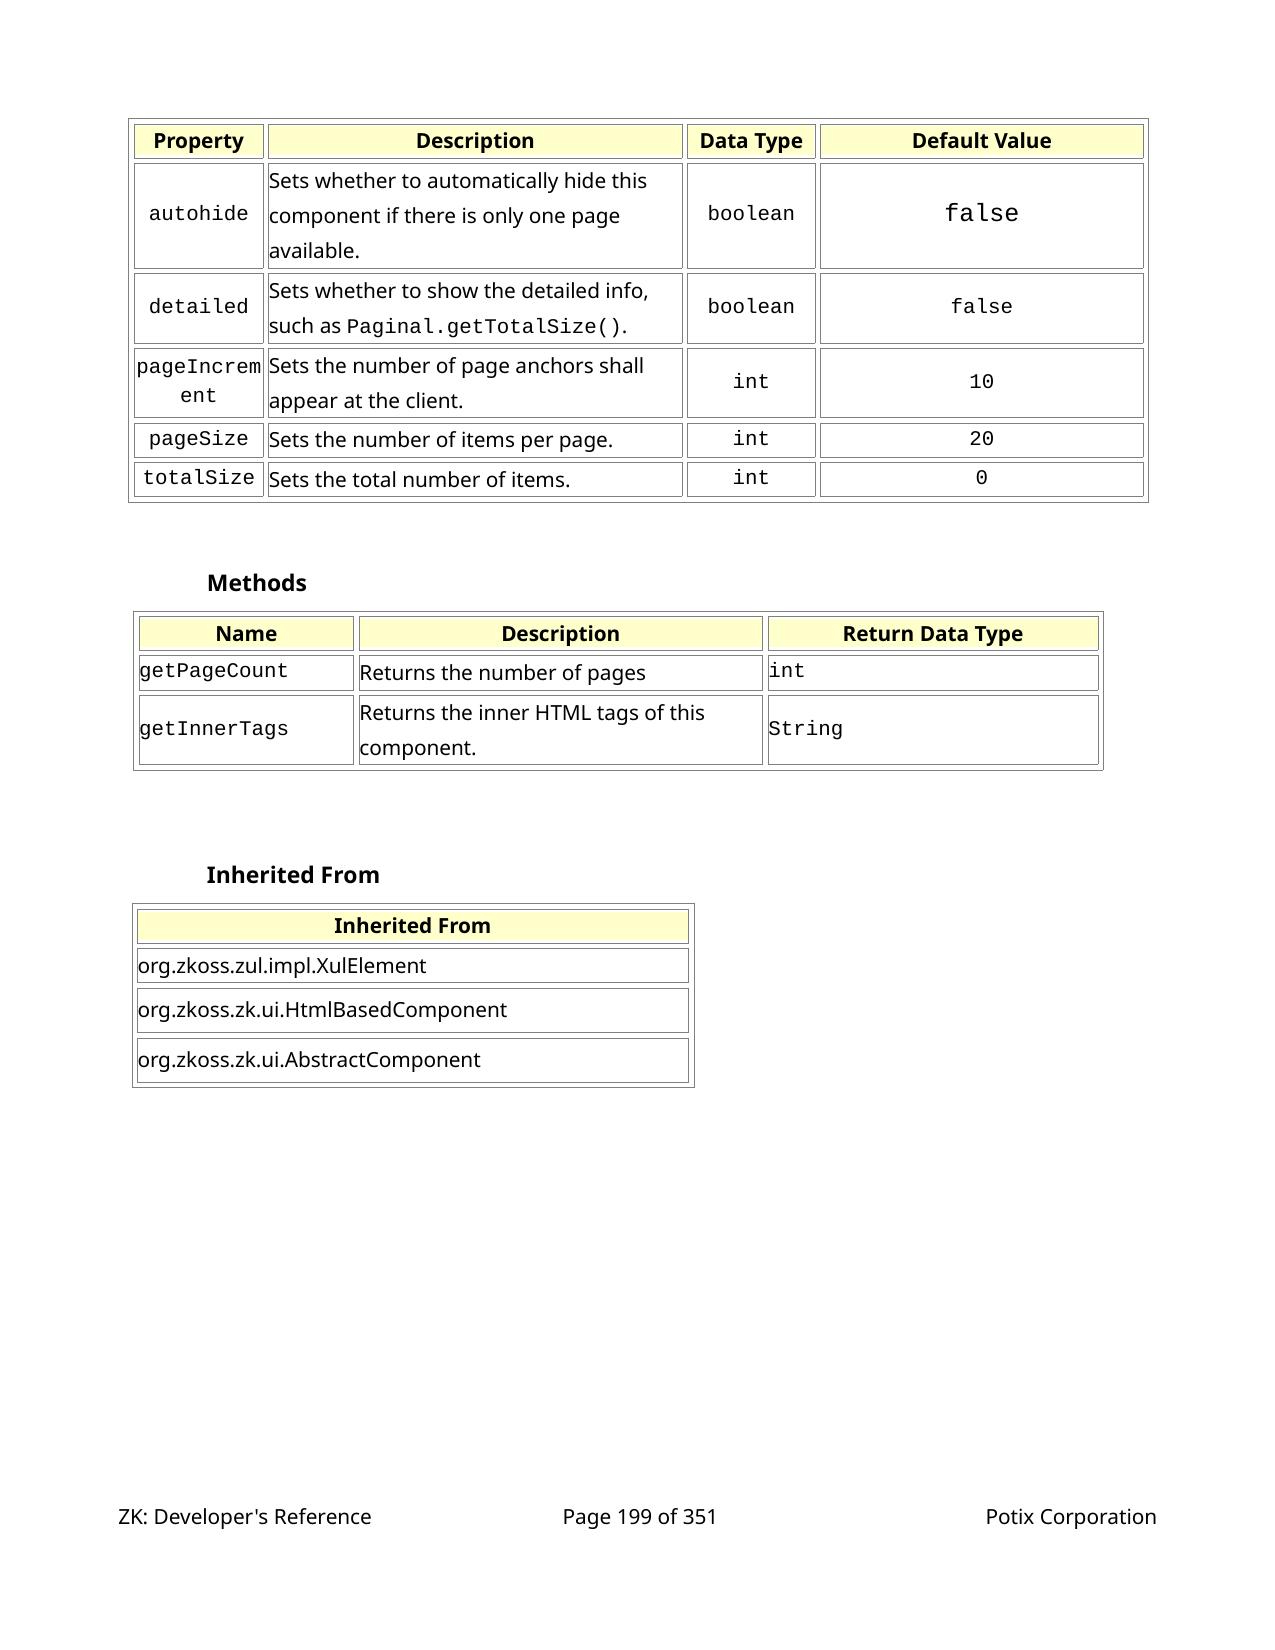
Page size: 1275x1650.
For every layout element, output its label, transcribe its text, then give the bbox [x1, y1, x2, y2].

table_header Description [356, 612, 765, 650]
table_cell 0 [818, 457, 1146, 496]
table_cell pageIncrement [131, 343, 266, 417]
table_header Description [266, 119, 685, 158]
table_cell int [685, 457, 817, 496]
table_cell detailed [131, 268, 266, 342]
table_cell org.zkoss.zk.ui.AbstractComponent [134, 1032, 691, 1082]
table_cell Sets the number of page anchors shall appear at the client. [266, 343, 685, 417]
table_header Inherited From [134, 904, 691, 943]
table_header Property [131, 119, 266, 158]
table_cell boolean [685, 158, 817, 267]
table_header Return Data Type [765, 612, 1101, 650]
table_cell Sets whether to automatically hide this component if there is only one page available. [266, 158, 685, 267]
table_cell pageSize [131, 417, 266, 457]
table_cell getPageCount [136, 650, 356, 689]
table_cell false [818, 158, 1146, 267]
table_cell totalSize [131, 457, 266, 496]
table_cell org.zkoss.zul.impl.XulElement [134, 943, 691, 982]
table_cell Sets whether to show the detailed info, such as Paginal.getTotalSize(). [266, 268, 685, 342]
table_cell int [765, 650, 1101, 689]
table_cell int [685, 417, 817, 457]
subtitle Inherited From [207, 859, 1157, 891]
table_cell Sets the number of items per page. [266, 417, 685, 457]
subtitle Methods [207, 567, 1157, 598]
table_cell 10 [818, 343, 1146, 417]
table_cell getInnerTags [136, 690, 356, 764]
table_cell int [685, 343, 817, 417]
table_header Default Value [818, 119, 1146, 158]
table_cell 20 [818, 417, 1146, 457]
table_cell autohide [131, 158, 266, 267]
table_cell Sets the total number of items. [266, 457, 685, 496]
table_cell String [765, 690, 1101, 764]
table_cell Returns the number of pages [356, 650, 765, 689]
table_cell Returns the inner HTML tags of this component. [356, 690, 765, 764]
table_cell false [818, 268, 1146, 342]
table_header Data Type [685, 119, 817, 158]
table_header Name [136, 612, 356, 650]
table_cell org.zkoss.zk.ui.HtmlBasedComponent [134, 982, 691, 1032]
table_cell boolean [685, 268, 817, 342]
